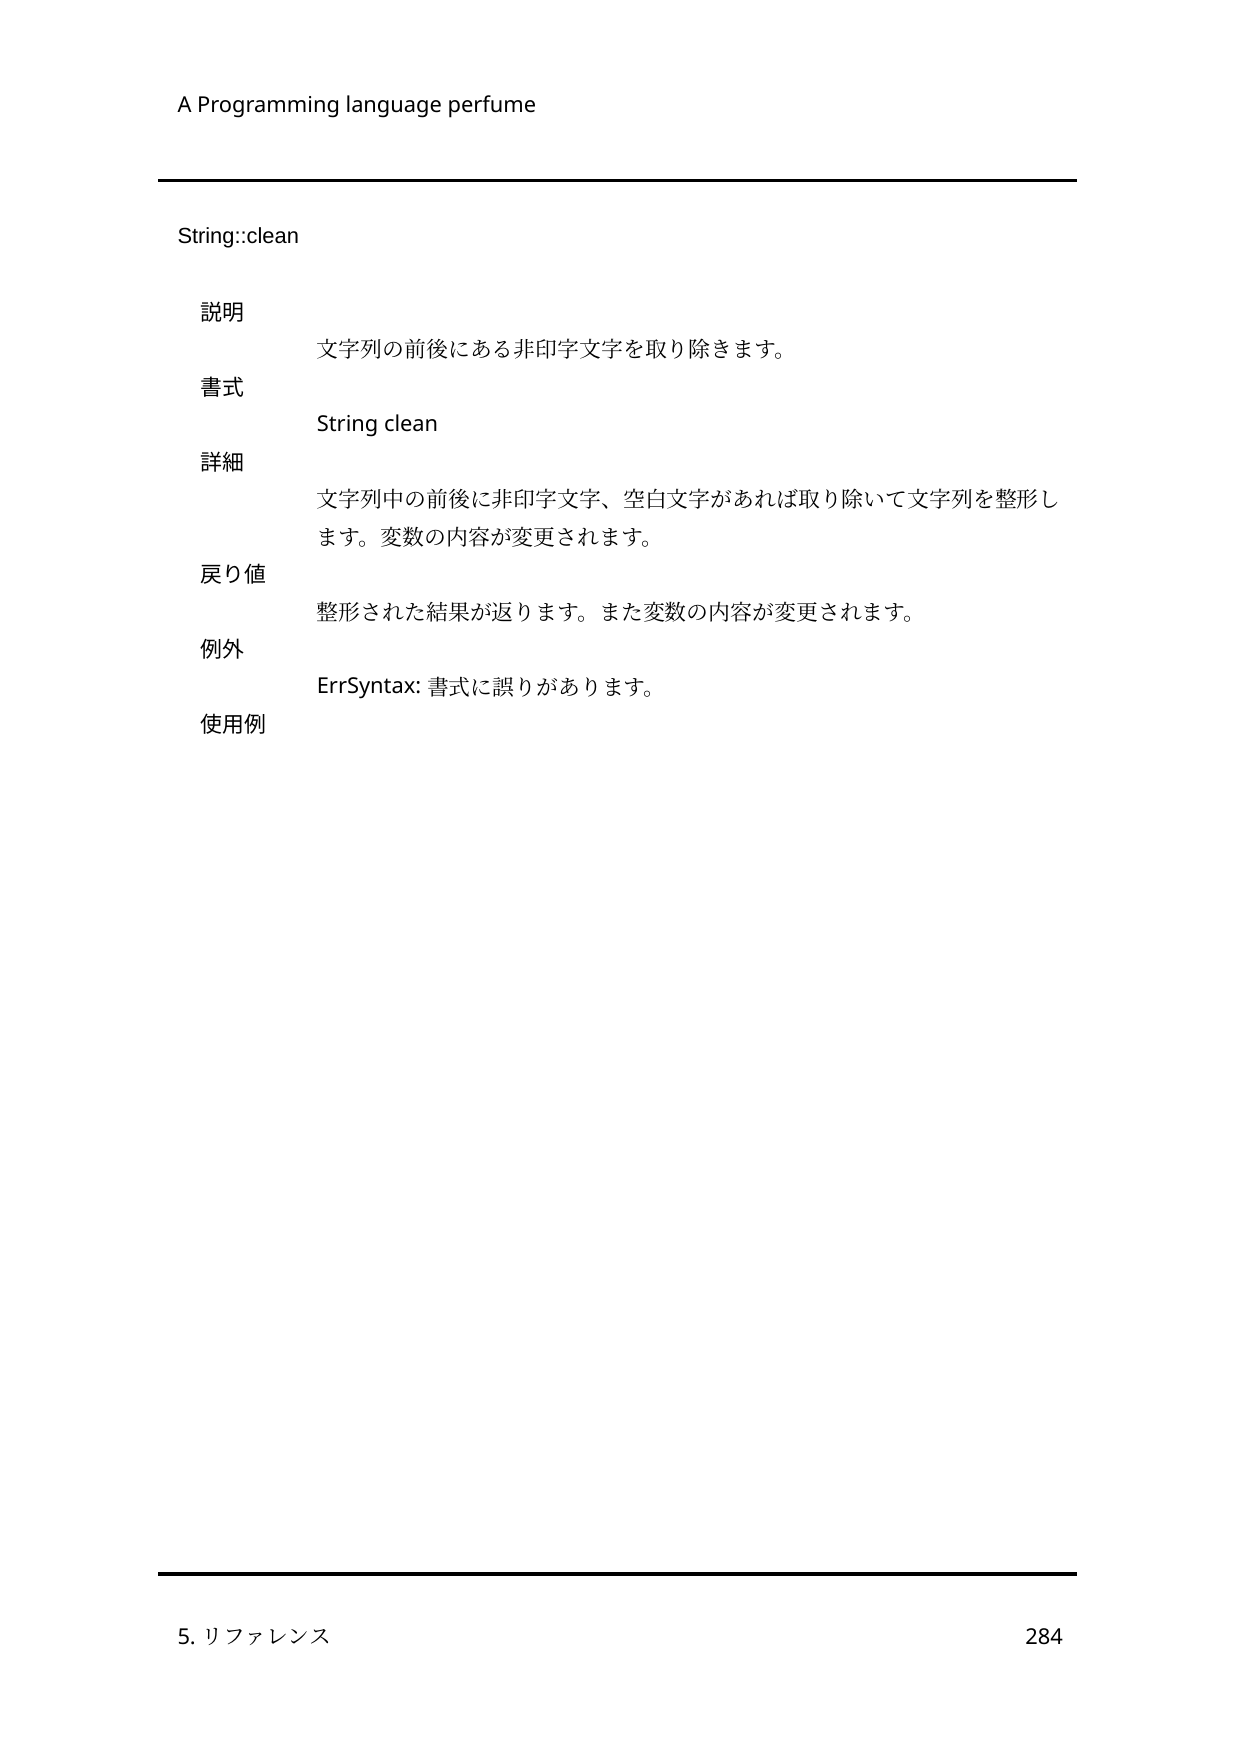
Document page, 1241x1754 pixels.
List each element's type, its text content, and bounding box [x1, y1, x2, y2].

table_cell String clean [317, 367, 1063, 442]
table_cell ErrSyntax: 書式に誤りがあります。 [317, 629, 1063, 704]
table_cell 使用例 [200, 704, 317, 779]
table_cell 整形された結果が返ります。また変数の内容が変更されます。 [317, 554, 1063, 629]
subtitle String::clean [177, 217, 1063, 254]
table_cell 書式 [200, 367, 317, 442]
table_cell 詳細 [200, 442, 317, 554]
table_header 文字列の前後にある非印字文字を取り除きます。 [317, 292, 1063, 367]
table_cell 文字列中の前後に非印字文字、空白文字があれば取り除いて文字列を整形します。変数の内容が変更されます。 [317, 442, 1063, 554]
table_cell [317, 704, 1063, 779]
table_header 説明 [200, 292, 317, 367]
table_cell 例外 [200, 629, 317, 704]
table_cell 戻り値 [200, 554, 317, 629]
